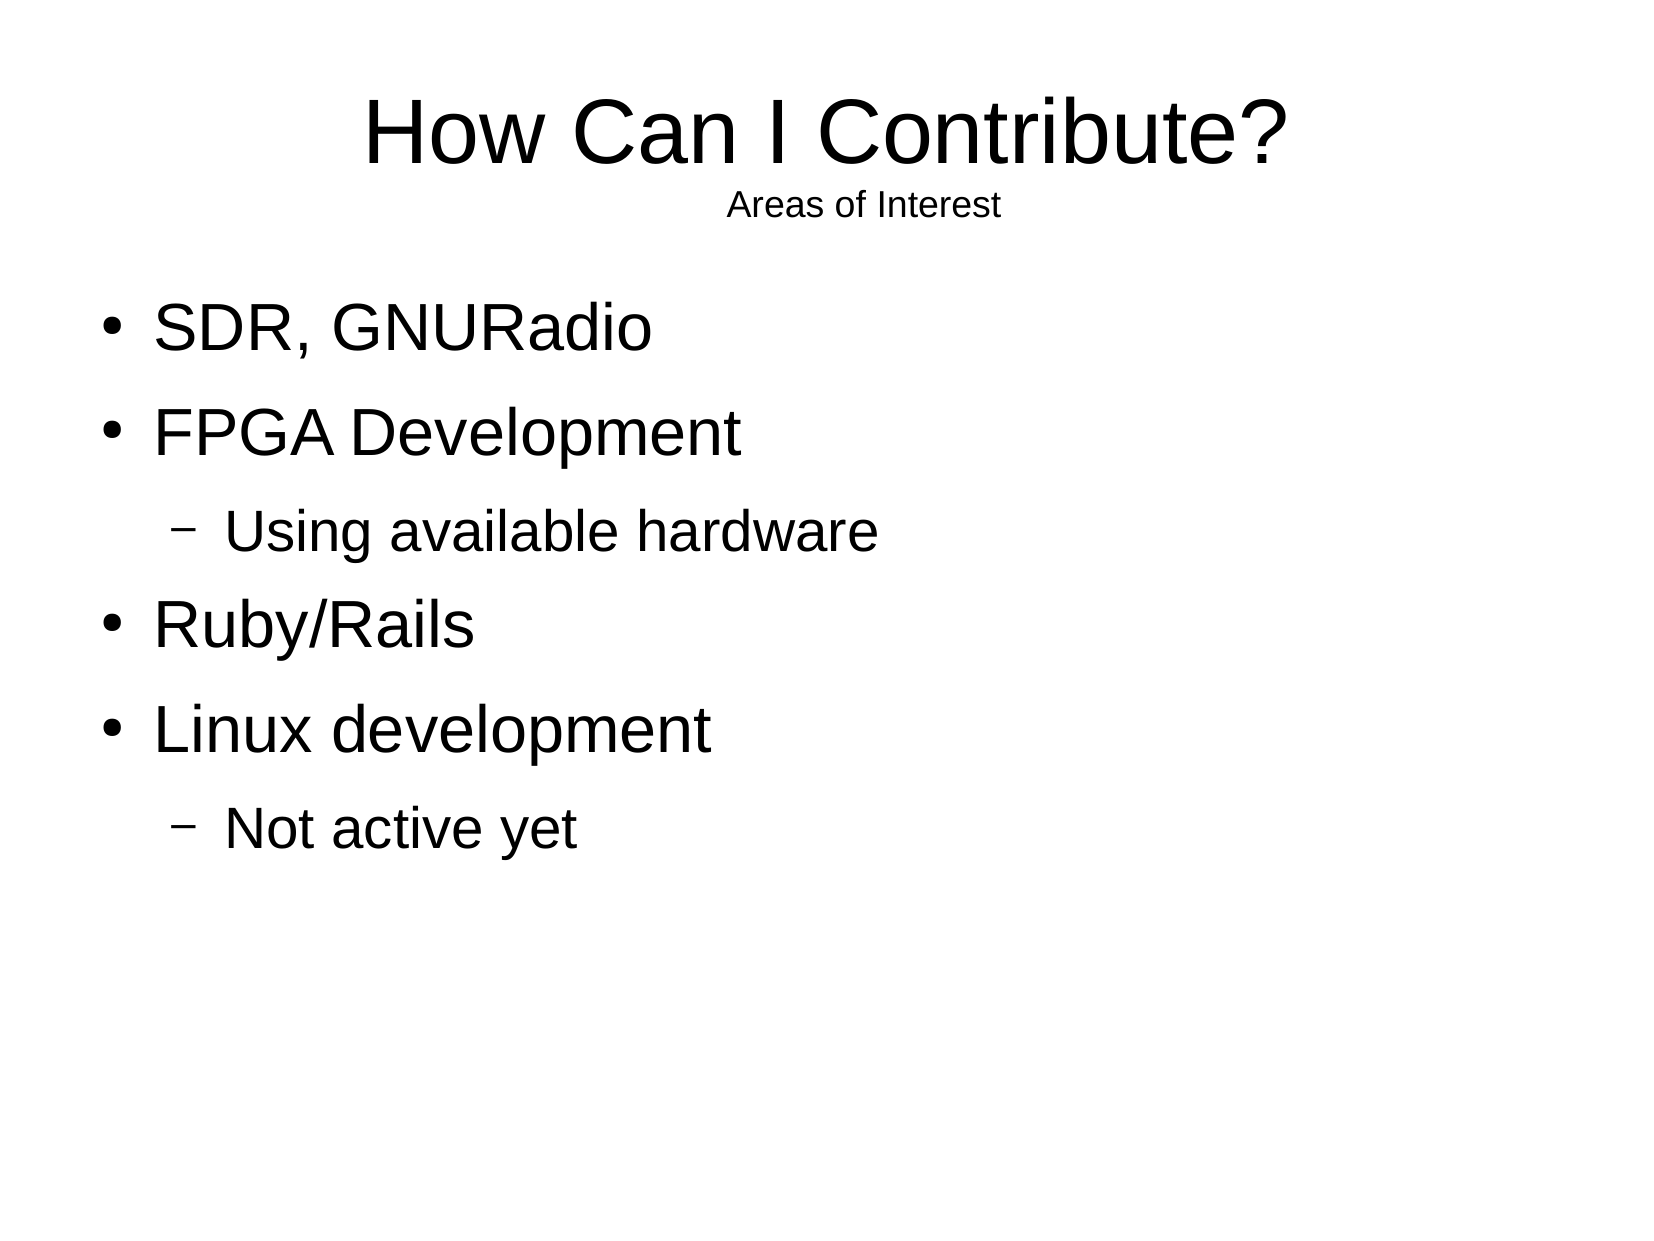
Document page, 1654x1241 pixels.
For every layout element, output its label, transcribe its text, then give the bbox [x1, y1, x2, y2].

list SDR, GNURadio FPGA Development Using available hardware Ruby/Rails Linux development Not active yet [82, 290, 1571, 1010]
title How Can I Contribute? Areas of Interest [82, 49, 1571, 257]
